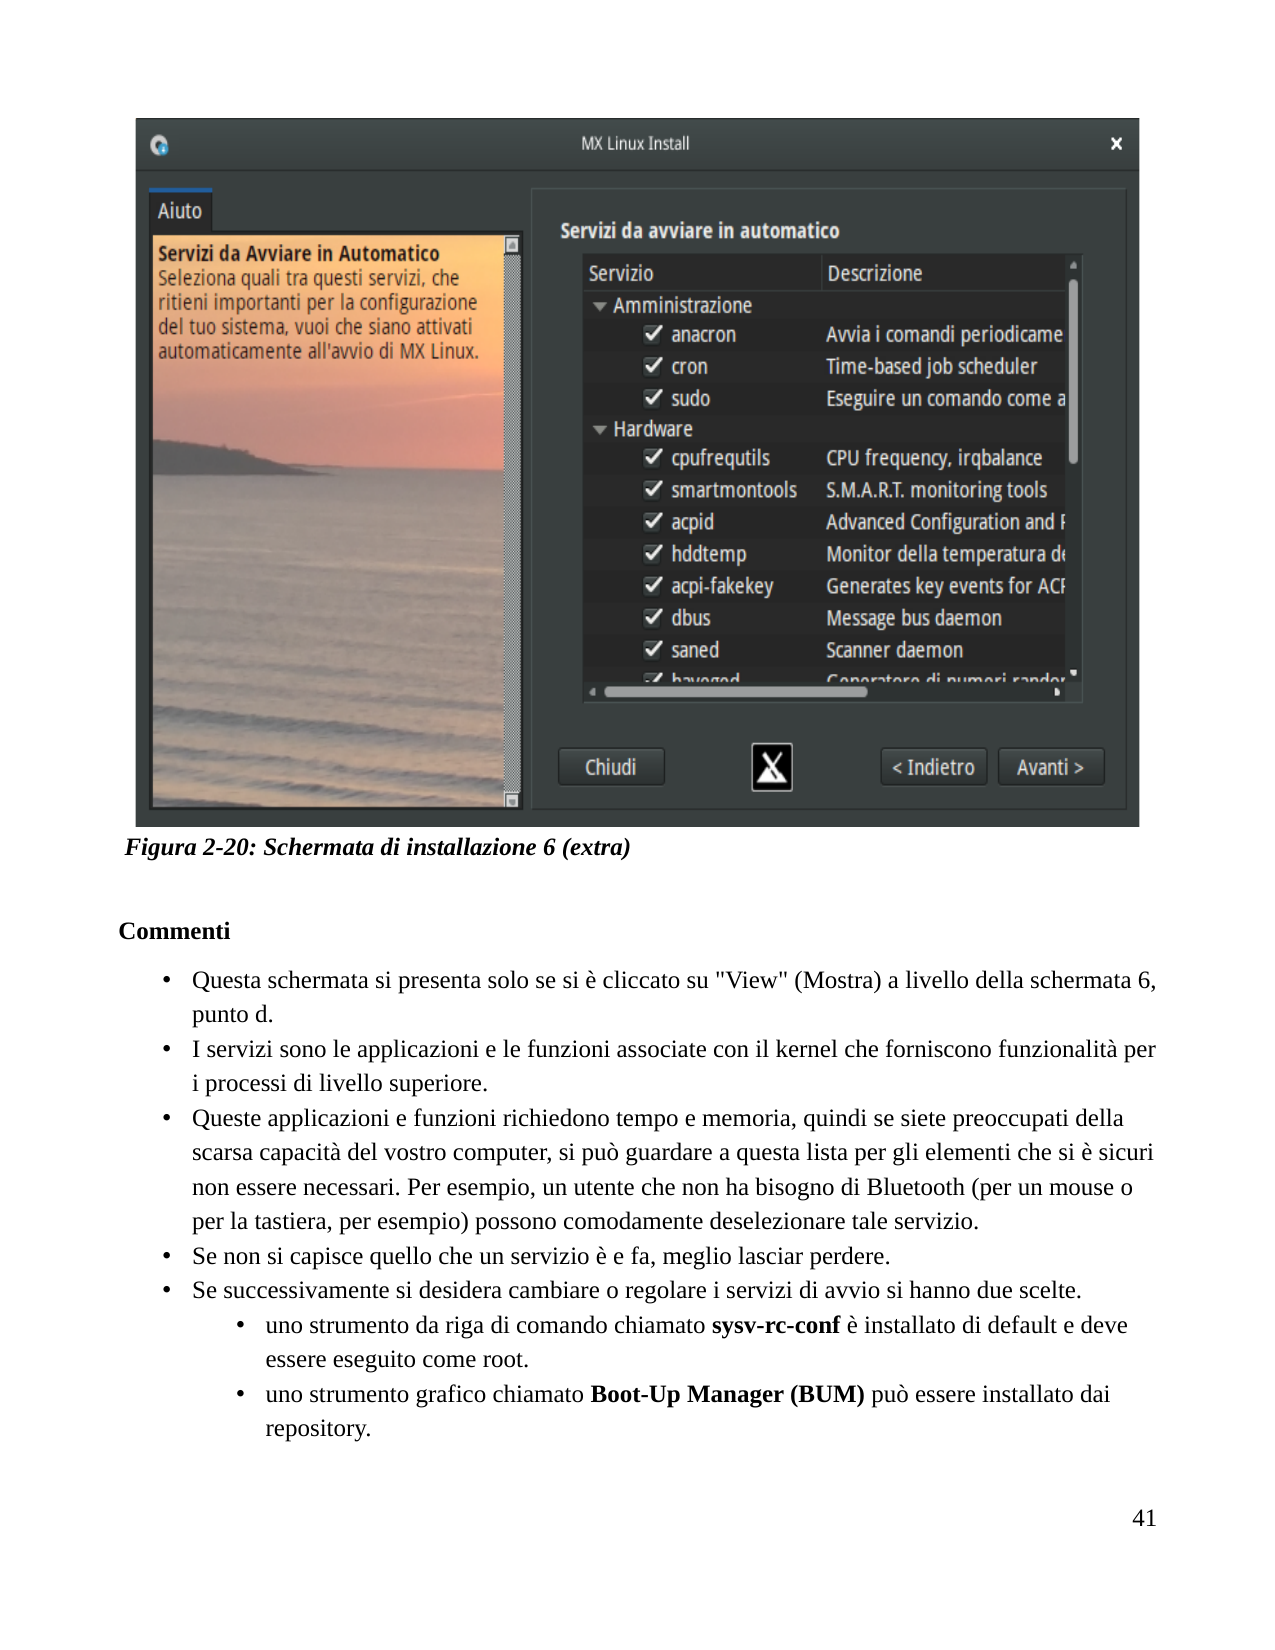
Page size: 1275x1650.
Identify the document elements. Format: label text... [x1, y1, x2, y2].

list Queste applicazioni e funzioni richiedono tempo e memoria, quindi se siete preoccupati della scarsa capacità del vostro computer, si può guardare a questa lista per gli elementi che si è sicuri non essere necessari. Per esempio, un utente che non ha bisogno di Bluetooth (per un mouse o per la tastiera, per esempio) possono comodamente deselezionare tale servizio. [162, 1103, 1157, 1235]
picture [135, 118, 1140, 827]
list Se non si capisce quello che un servizio è e fa, meglio lasciar perdere. [162, 1241, 1157, 1270]
list Questa schermata si presenta solo se si è cliccato su "View" (Mostra) a livello della schermata 6, punto d. [162, 965, 1157, 1028]
list uno strumento da riga di comando chiamato sysv-rc-conf è installato di default e deve essere eseguito come root. [236, 1310, 1157, 1373]
text Commenti [118, 916, 1157, 945]
list uno strumento grafico chiamato Boot-Up Manager (BUM) può essere installato dai repository. [236, 1379, 1157, 1442]
list Se successivamente si desidera cambiare o regolare i servizi di avvio si hanno due scelte. [162, 1275, 1157, 1304]
text Figura 2-20: Schermata di installazione 6 (extra) [118, 827, 1157, 861]
list I servizi sono le applicazioni e le funzioni associate con il kernel che forniscono funzionalità per i processi di livello superiore. [162, 1034, 1157, 1097]
